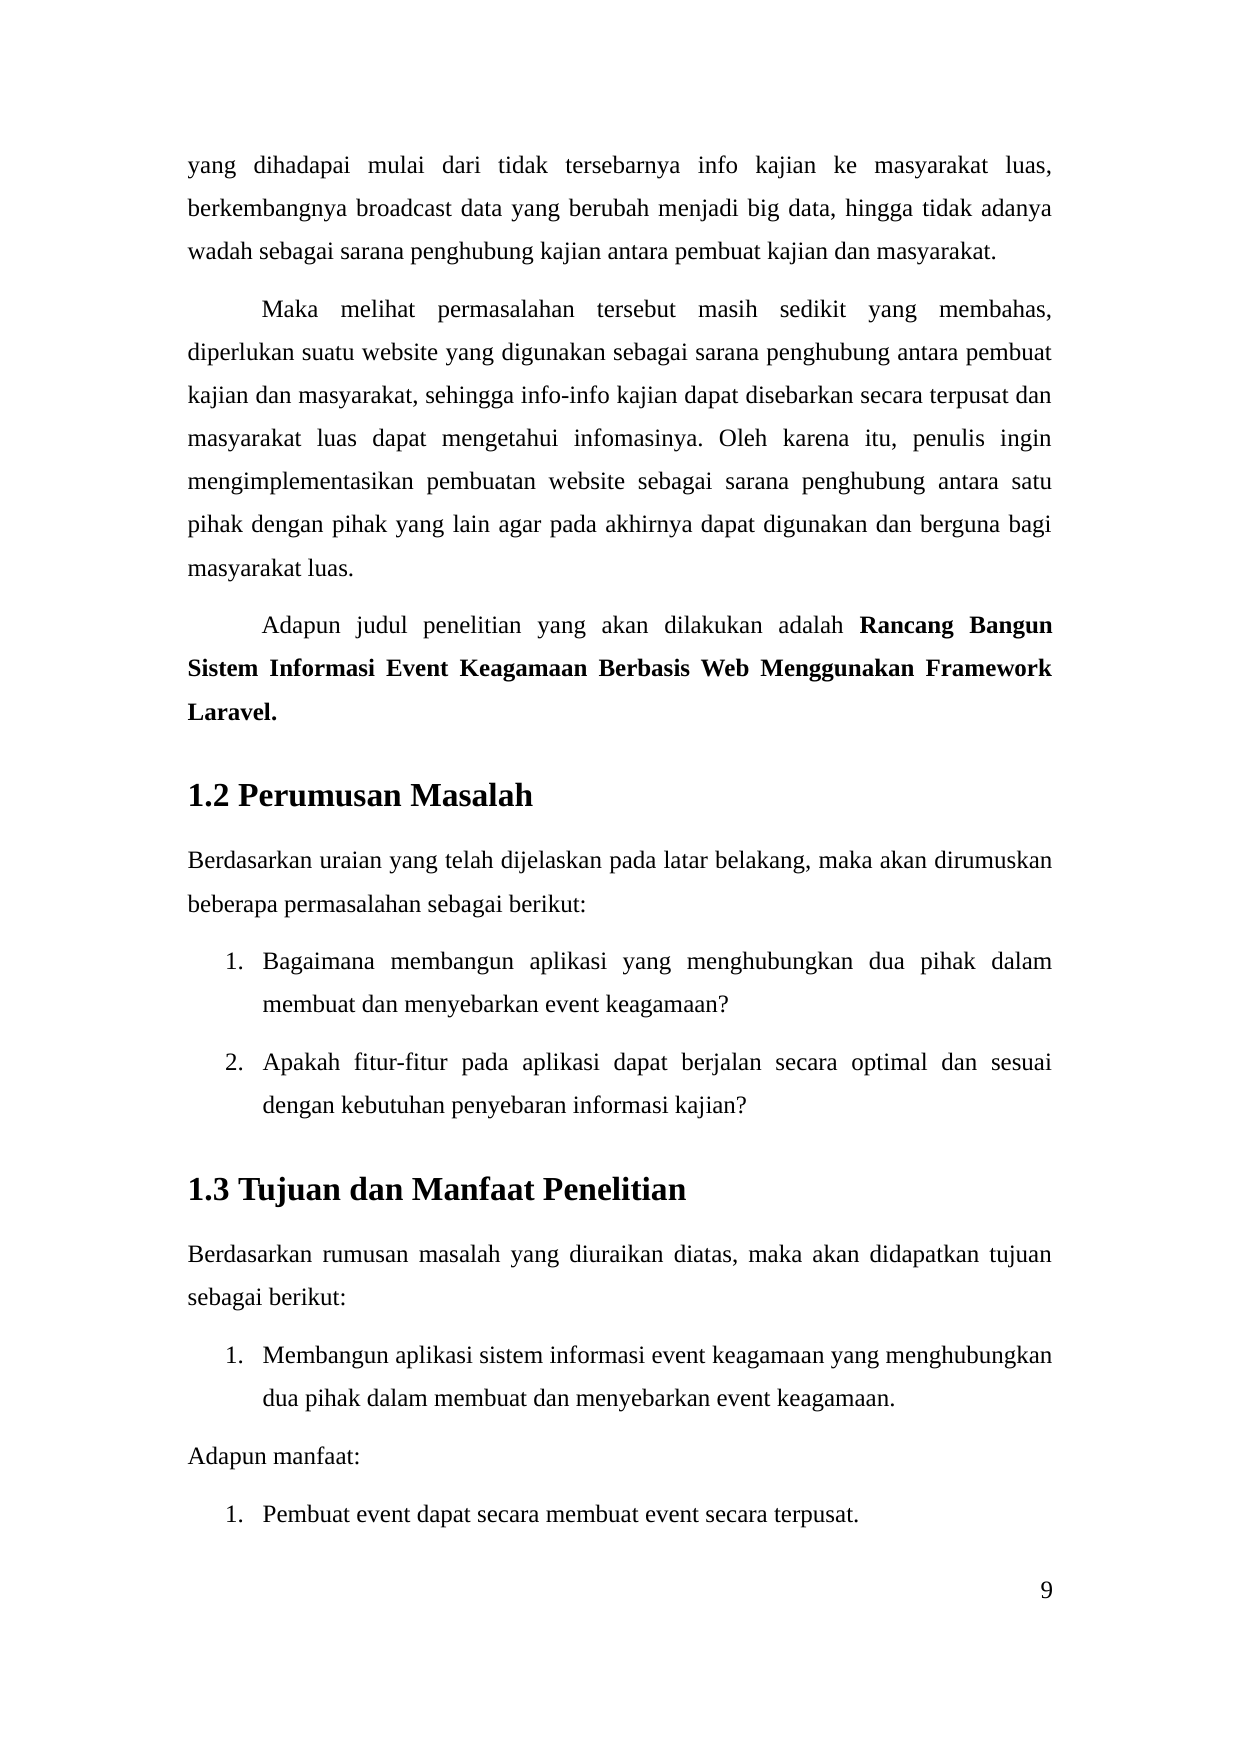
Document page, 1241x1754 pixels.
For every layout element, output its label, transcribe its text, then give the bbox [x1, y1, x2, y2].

subtitle Perumusan Masalah [187, 775, 1053, 814]
text Adapun manfaat: [187, 1441, 1053, 1470]
text yang dihadapai mulai dari tidak tersebarnya info kajian ke masyarakat luas, berkembangnya broadcast data yang berubah menjadi big data, hingga tidak adanya wadah sebagai sarana penghubung kajian antara pembuat kajian dan masyarakat. [187, 150, 1053, 265]
list Bagaimana membangun aplikasi yang menghubungkan dua pihak dalam membuat dan menyebarkan event keagamaan? [225, 946, 1053, 1018]
text Berdasarkan rumusan masalah yang diuraikan diatas, maka akan didapatkan tujuan sebagai berikut: [187, 1239, 1053, 1311]
list Apakah fitur-fitur pada aplikasi dapat berjalan secara optimal dan sesuai dengan kebutuhan penyebaran informasi kajian? [225, 1047, 1053, 1119]
text Berdasarkan uraian yang telah dijelaskan pada latar belakang, maka akan dirumuskan beberapa permasalahan sebagai berikut: [187, 846, 1053, 917]
text Adapun judul penelitian yang akan dilakukan adalah Rancang Bangun Sistem Informasi Event Keagamaan Berbasis Web Menggunakan Framework Laravel. [187, 610, 1053, 725]
text Maka melihat permasalahan tersebut masih sedikit yang membahas, diperlukan suatu website yang digunakan sebagai sarana penghubung antara pembuat kajian dan masyarakat, sehingga info-info kajian dapat disebarkan secara terpusat dan masyarakat luas dapat mengetahui infomasinya. Oleh karena itu, penulis ingin mengimplementasikan pembuatan website sebagai sarana penghubung antara satu pihak dengan pihak yang lain agar pada akhirnya dapat digunakan dan berguna bagi masyarakat luas. [187, 294, 1053, 581]
subtitle Tujuan dan Manfaat Penelitian [187, 1169, 1053, 1208]
list Pembuat event dapat secara membuat event secara terpusat. [225, 1499, 1053, 1527]
list Membangun aplikasi sistem informasi event keagamaan yang menghubungkan dua pihak dalam membuat dan menyebarkan event keagamaan. [225, 1340, 1053, 1412]
